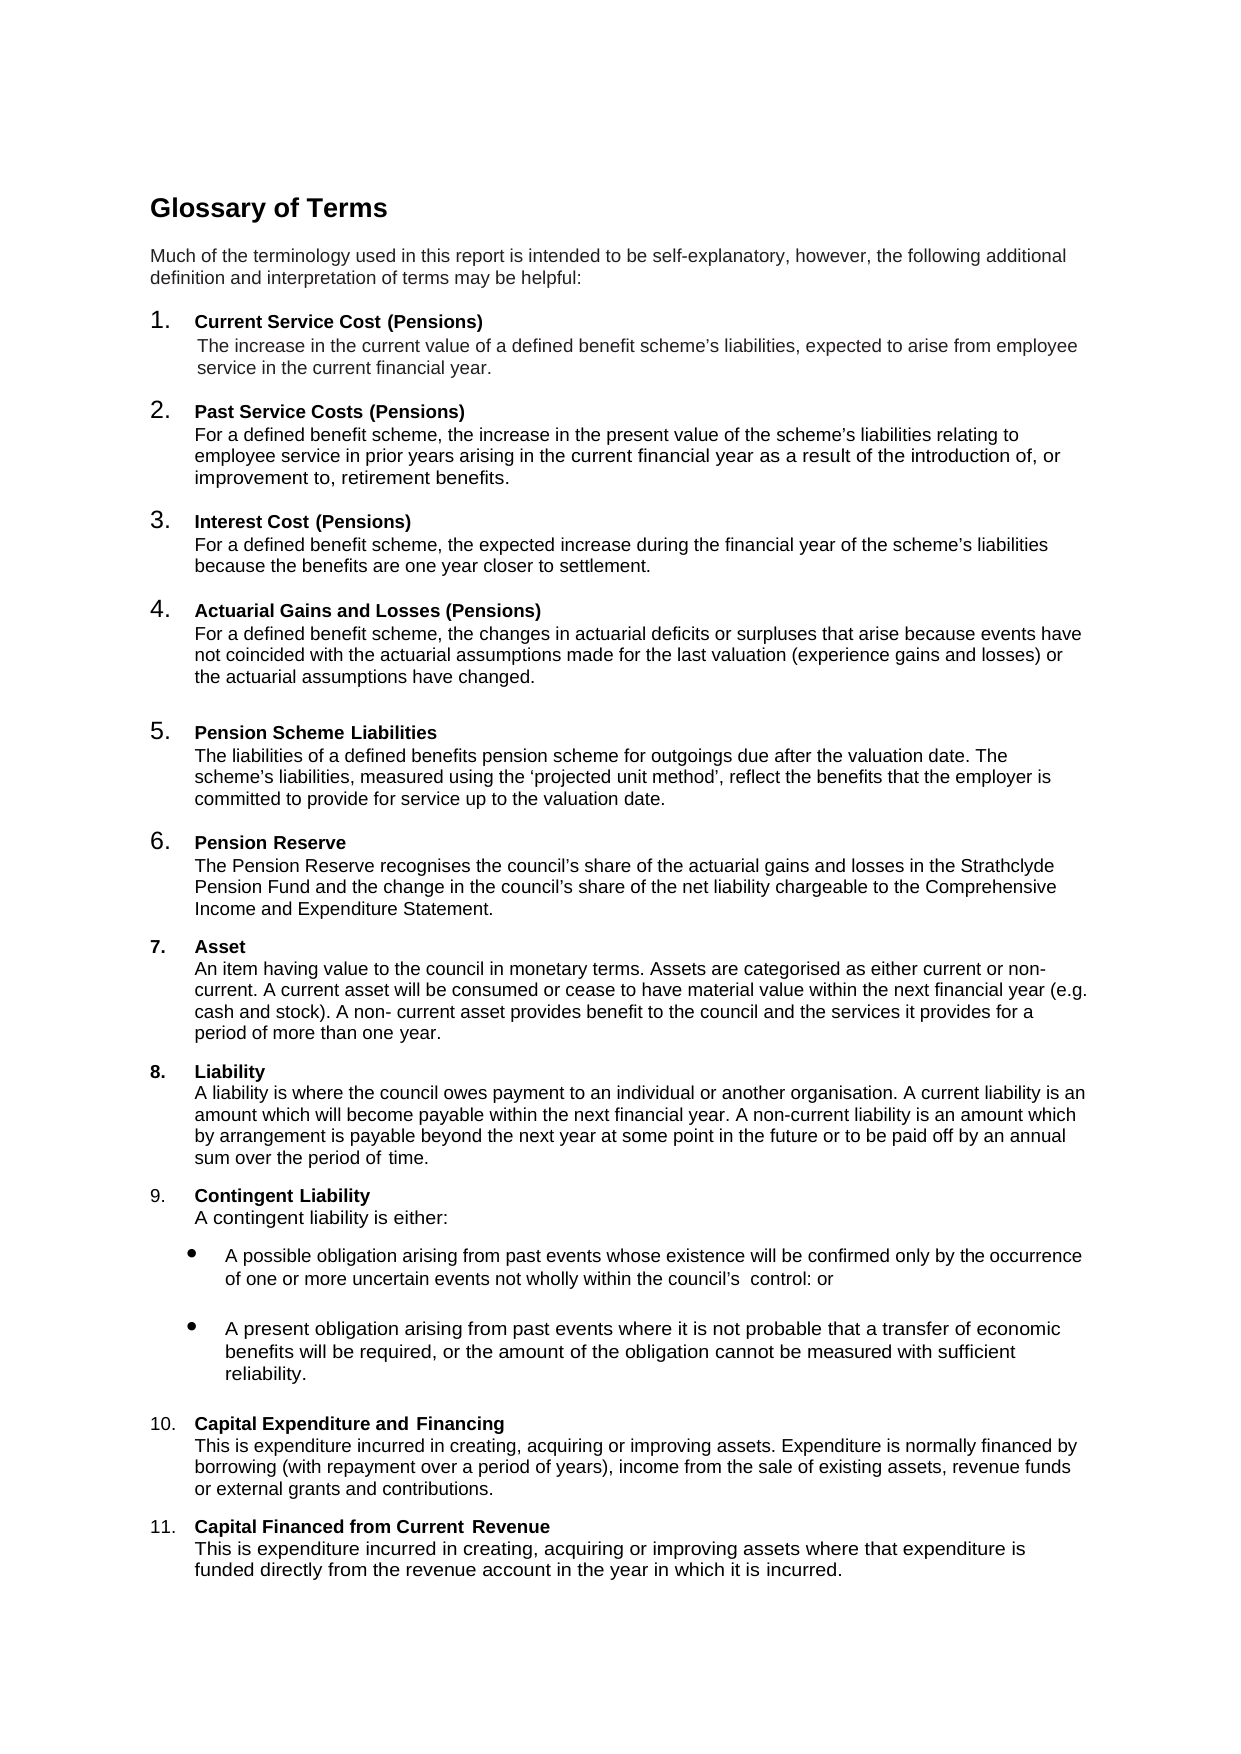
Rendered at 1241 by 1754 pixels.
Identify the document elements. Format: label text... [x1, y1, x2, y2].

list Contingent Liability [150, 1185, 1090, 1206]
text A contingent liability is either: [194, 1206, 1090, 1228]
list Actuarial Gains and Losses (Pensions) For a defined benefit scheme, the changes in actuarial deficits or surpluses that arise because events have not coincided with the actuarial assumptions made for the last valuation (experience gains and losses) or the actuarial assumptions have changed. [150, 593, 1090, 716]
text A liability is where the council owes payment to an individual or another organisation. A current liability is an amount which will become payable within the next financial year. A non-current liability is an amount which by arrangement is payable beyond the next year at some point in the future or to be paid off by an annual sum over the period of time. [194, 1082, 1090, 1168]
list A present obligation arising from past events where it is not probable that a transfer of economic benefits will be required, or the amount of the obligation cannot be measured with sufficient reliability. [187, 1318, 1090, 1413]
list Asset [150, 936, 1090, 957]
list Capital Expenditure and Financing [150, 1413, 1090, 1434]
text For a defined benefit scheme, the expected increase during the financial year of the scheme’s liabilities because the benefits are one year closer to settlement. [194, 534, 1090, 577]
subtitle Glossary of Terms [150, 192, 1090, 224]
list Capital Financed from Current Revenue [150, 1516, 1090, 1537]
text The increase in the current value of a defined benefit scheme’s liabilities, expected to arise from employee service in the current financial year. [197, 335, 1079, 378]
list Pension Reserve [150, 826, 1090, 854]
text This is expenditure incurred in creating, acquiring or improving assets where that expenditure is funded directly from the revenue account in the year in which it is incurred. [194, 1537, 1090, 1581]
list Pension Scheme Liabilities [150, 716, 1090, 744]
text The liabilities of a defined benefits pension scheme for outgoings due after the valuation date. The scheme’s liabilities, measured using the ‘projected unit method’, reflect the benefits that the employer is committed to provide for service up to the valuation date. [194, 744, 1090, 809]
text An item having value to the council in monetary terms. Assets are categorised as either current or non-current. A current asset will be consumed or cease to have material value within the next financial year (e.g. cash and stock). A non- current asset provides benefit to the council and the services it provides for a period of more than one year. [194, 957, 1090, 1044]
text This is expenditure incurred in creating, acquiring or improving assets. Expenditure is normally financed by borrowing (with repayment over a period of years), income from the sale of existing assets, revenue funds or external grants and contributions. [194, 1434, 1090, 1499]
list Current Service Cost (Pensions) [150, 305, 1090, 334]
text For a defined benefit scheme, the increase in the present value of the scheme’s liabilities relating to employee service in prior years arising in the current financial year as a result of the introduction of, or improvement to, retirement benefits. [194, 424, 1090, 488]
text The Pension Reserve recognises the council’s share of the actuarial gains and losses in the Strathclyde Pension Fund and the change in the council’s share of the net liability chargeable to the Comprehensive Income and Expenditure Statement. [194, 854, 1090, 919]
list Interest Cost (Pensions) [150, 505, 1090, 534]
text Much of the terminology used in this report is intended to be self-explanatory, however, the following additional definition and interpretation of terms may be helpful: [150, 224, 1079, 288]
list A possible obligation arising from past events whose existence will be confirmed only by the occurrence of one or more uncertain events not wholly within the council’s control: or [187, 1245, 1090, 1318]
list Liability [150, 1060, 1090, 1082]
list Past Service Costs (Pensions) [150, 395, 1090, 424]
